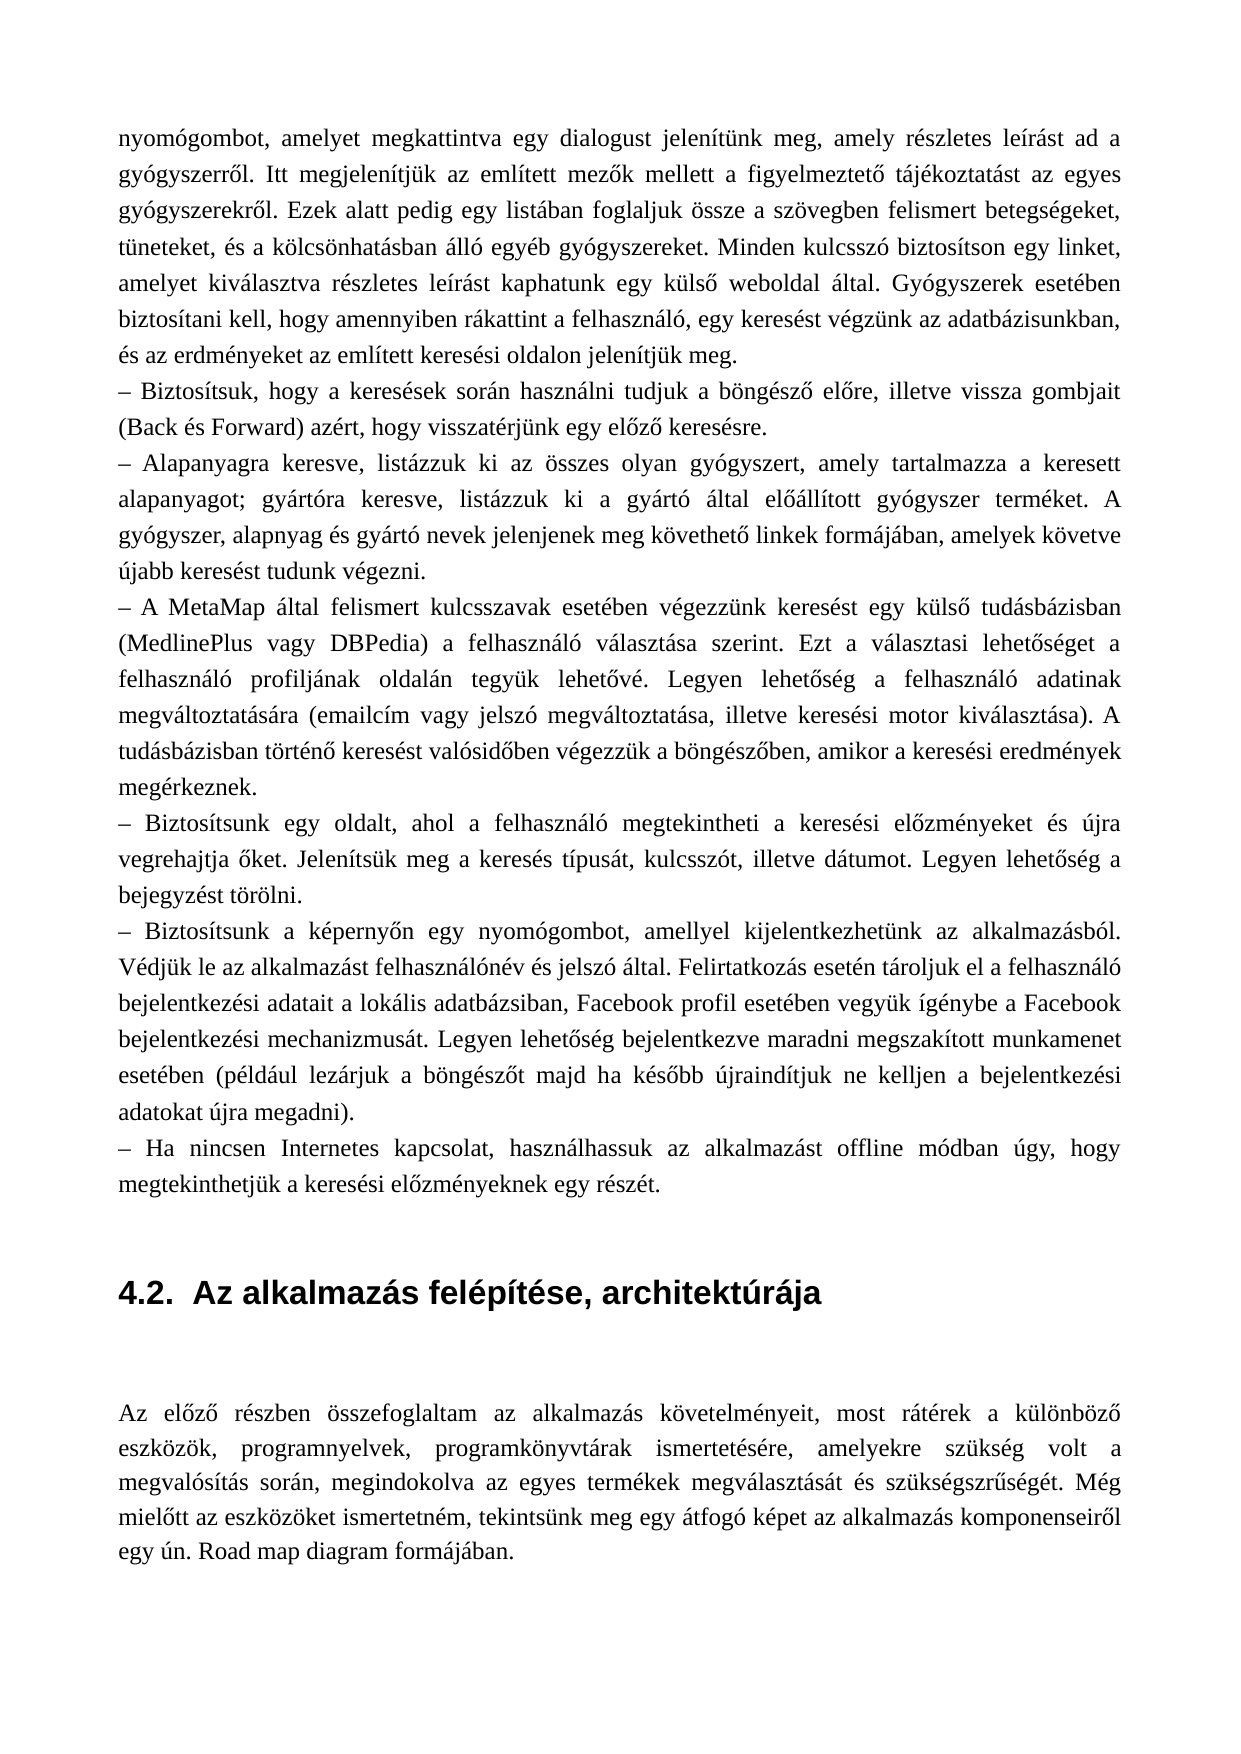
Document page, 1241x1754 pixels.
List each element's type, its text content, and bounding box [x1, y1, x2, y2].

text nyomógombot, amelyet megkattintva egy dialogust jelenítünk meg, amely részletes leírást ad a gyógyszerről. Itt megjelenítjük az említett mezők mellett a figyelmeztető tájékoztatást az egyes gyógyszerekről. Ezek alatt pedig egy listában foglaljuk össze a szövegben felismert betegségeket, tüneteket, és a kölcsönhatásban álló egyéb gyógyszereket. Minden kulcsszó biztosítson egy linket, amelyet kiválasztva részletes leírást kaphatunk egy külső weboldal által. Gyógyszerek esetében biztosítani kell, hogy amennyiben rákattint a felhasználó, egy keresést végzünk az adatbázisunkban, és az erdményeket az említett keresési oldalon jelenítjük meg. [118, 118, 1122, 370]
text – A MetaMap által felismert kulcsszavak esetében végezzünk keresést egy külső tudásbázisban (MedlinePlus vagy DBPedia) a felhasználó választása szerint. Ezt a választasi lehetőséget a felhasználó profiljának oldalán tegyük lehetővé. Legyen lehetőség a felhasználó adatinak megváltoztatására (emailcím vagy jelszó megváltoztatása, illetve keresési motor kiválasztása). A tudásbázisban történő keresést valósidőben végezzük a böngészőben, amikor a keresési eredmények megérkeznek. [118, 587, 1122, 803]
text – Ha nincsen Internetes kapcsolat, használhassuk az alkalmazást offline módban úgy, hogy megtekinthetjük a keresési előzményeknek egy részét. [118, 1127, 1122, 1199]
text – Biztosítsunk egy oldalt, ahol a felhasználó megtekintheti a keresési előzményeket és újra vegrehajtja őket. Jelenítsük meg a keresés típusát, kulcsszót, illetve dátumot. Legyen lehetőség a bejegyzést törölni. [118, 803, 1122, 911]
text – Alapanyagra keresve, listázzuk ki az összes olyan gyógyszert, amely tartalmazza a keresett alapanyagot; gyártóra keresve, listázzuk ki a gyártó által előállított gyógyszer terméket. A gyógyszer, alapnyag és gyártó nevek jelenjenek meg követhető linkek formájában, amelyek követve újabb keresést tudunk végezni. [118, 442, 1122, 587]
text – Biztosítsuk, hogy a keresések során használni tudjuk a böngésző előre, illetve vissza gombjait (Back és Forward) azért, hogy visszatérjünk egy előző keresésre. [118, 370, 1122, 442]
text – Biztosítsunk a képernyőn egy nyomógombot, amellyel kijelentkezhetünk az alkalmazásból. Védjük le az alkalmazást felhasználónév és jelszó által. Felirtatkozás esetén tároljuk el a felhasználó bejelentkezési adatait a lokális adatbázsiban, Facebook profil esetében vegyük ígénybe a Facebook bejelentkezési mechanizmusát. Legyen lehetőség bejelentkezve maradni megszakított munkamenet esetében (például lezárjuk a böngészőt majd ha később újraindítjuk ne kelljen a bejelentkezési adatokat újra megadni). [118, 911, 1122, 1127]
title Az előző részben összefoglaltam az alkalmazás követelményeit, most rátérek a különböző eszközök, programnyelvek, programkönyvtárak ismertetésére, amelyekre szükség volt a megvalósítás során, megindokolva az egyes termékek megválasztását és szükségszrűségét. Még mielőtt az eszközöket ismertetném, tekintsünk meg egy átfogó képet az alkalmazás komponenseiről egy ún. Road map diagram formájában. [118, 1398, 1122, 1565]
subtitle Az alkalmazás felépítése, architektúrája [118, 1273, 1122, 1312]
